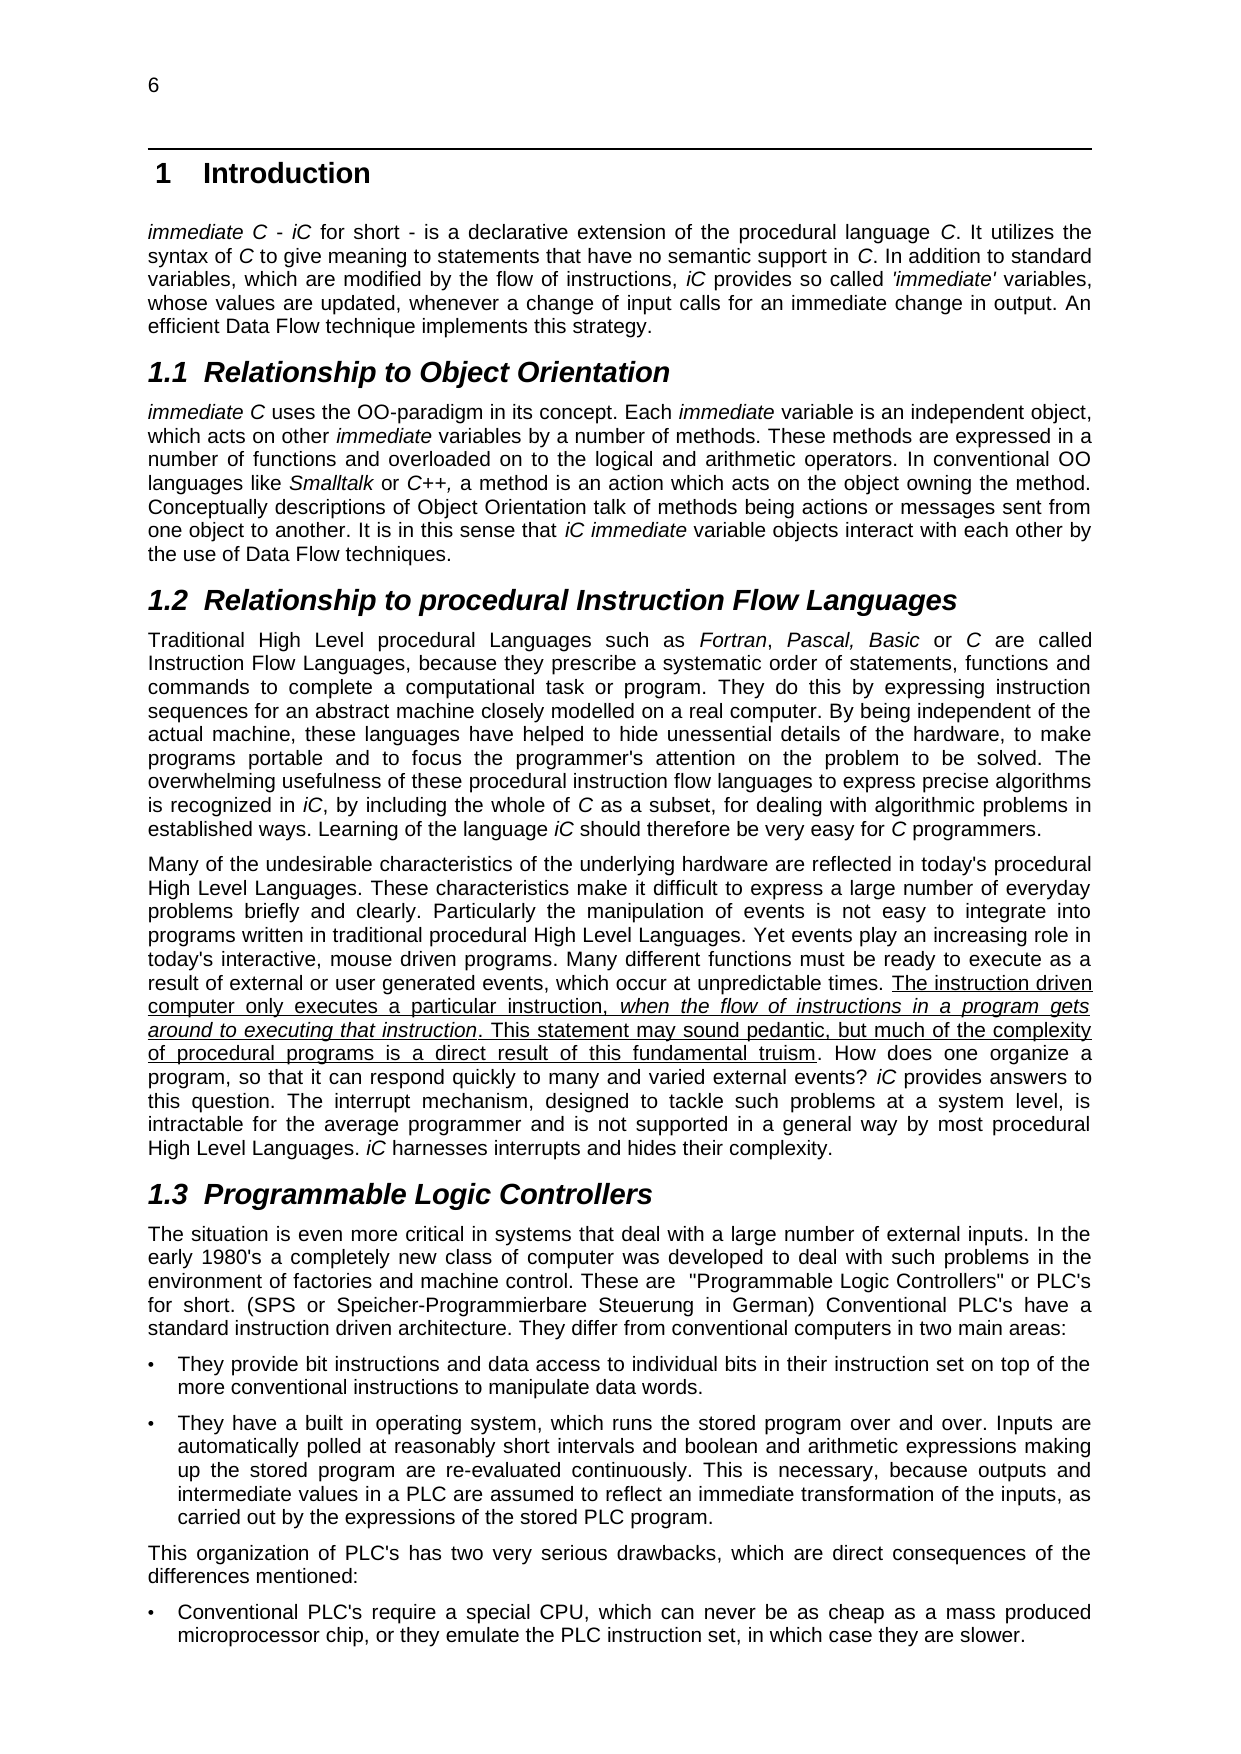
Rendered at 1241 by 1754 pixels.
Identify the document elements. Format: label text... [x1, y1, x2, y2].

list Conventional PLC's require a special CPU, which can never be as cheap as a mass produced microprocessor chip, or they emulate the PLC instruction set, in which case they are slower. [148, 1600, 1092, 1648]
text of procedural programs is a direct result of this fundamental truism. How does one organize a program, so that it can respond quickly to many and varied external events? iC provides answers to this question. The interrupt mechanism, designed to tackle such problems at a system level, is intractable for the average programmer and is not supported in a general way by most procedural High Level Languages. iC harnesses interrupts and hides their complexity. [148, 1040, 1092, 1160]
list They have a built in operating system, which runs the stored program over and over. Inputs are automatically polled at reasonably short intervals and boolean and arithmetic expressions making up the stored program are re-evaluated continuously. This is necessary, because outputs and intermediate values in a PLC are assumed to reflect an immediate transformation of the inputs, as carried out by the expressions of the stored PLC program. [148, 1411, 1092, 1529]
text Many of the undesirable characteristics of the underlying hardware are reflected in today's procedural High Level Languages. These characteristics make it difficult to express a large number of everyday problems briefly and clearly. Particularly the manipulation of events is not easy to integrate into programs written in traditional procedural High Level Languages. Yet events play an increasing role in today's interactive, mouse driven programs. Many different functions must be ready to execute as a result of external or user generated events, which occur at unpredictable times. The instruction driven computer only executes a particular instruction, when the flow of instructions in a program gets around to executing that instruction. This statement may sound pedantic, but much of the complexity [148, 853, 1092, 1039]
subtitle Programmable Logic Controllers [148, 1178, 1092, 1210]
list They provide bit instructions and data access to individual bits in their instruction set on top of the more conventional instructions to manipulate data words. [148, 1352, 1092, 1399]
subtitle Relationship to Object Orientation [148, 356, 1092, 389]
text The situation is even more critical in systems that deal with a large number of external inputs. In the early 1980's a completely new class of computer was developed to deal with such problems in the environment of factories and machine control. These are "Programmable Logic Controllers" or PLC's for short. (SPS or Speicher-Programmierbare Steuerung in German) Conventional PLC's have a standard instruction driven architecture. They differ from conventional computers in two main areas: [148, 1222, 1092, 1340]
text This organization of PLC's has two very serious drawbacks, which are direct consequences of the differences mentioned: [148, 1541, 1092, 1588]
subtitle Introduction [148, 150, 1092, 197]
subtitle Relationship to procedural Instruction Flow Languages [148, 584, 1092, 616]
text immediate C uses the OO-paradigm in its concept. Each immediate variable is an independent object, which acts on other immediate variables by a number of methods. These methods are expressed in a number of functions and overloaded on to the logical and arithmetic operators. In conventional OO languages like Smalltalk or C++, a method is an action which acts on the object owning the method. Conceptually descriptions of Object Orientation talk of methods being actions or messages sent from one object to another. It is in this sense that iC immediate variable objects interact with each other by the use of Data Flow techniques. [148, 401, 1092, 566]
text Traditional High Level procedural Languages such as Fortran, Pascal, Basic or C are called Instruction Flow Languages, because they prescribe a systematic order of statements, functions and commands to complete a computational task or program. They do this by expressing instruction sequences for an abstract machine closely modelled on a real computer. By being independent of the actual machine, these languages have helped to hide unessential details of the hardware, to make programs portable and to focus the programmer's attention on the problem to be solved. The overwhelming usefulness of these procedural instruction flow languages to express precise algorithms is recognized in iC, by including the whole of C as a subset, for dealing with algorithmic problems in established ways. Learning of the language iC should therefore be very easy for C programmers. [148, 628, 1092, 841]
text immediate C - iC for short - is a declarative extension of the procedural language C. It utilizes the syntax of C to give meaning to statements that have no semantic support in C. In addition to standard variables, which are modified by the flow of instructions, iC provides so called 'immediate' variables, whose values are updated, whenever a change of input calls for an immediate change in output. An efficient Data Flow technique implements this strategy. [148, 221, 1092, 339]
